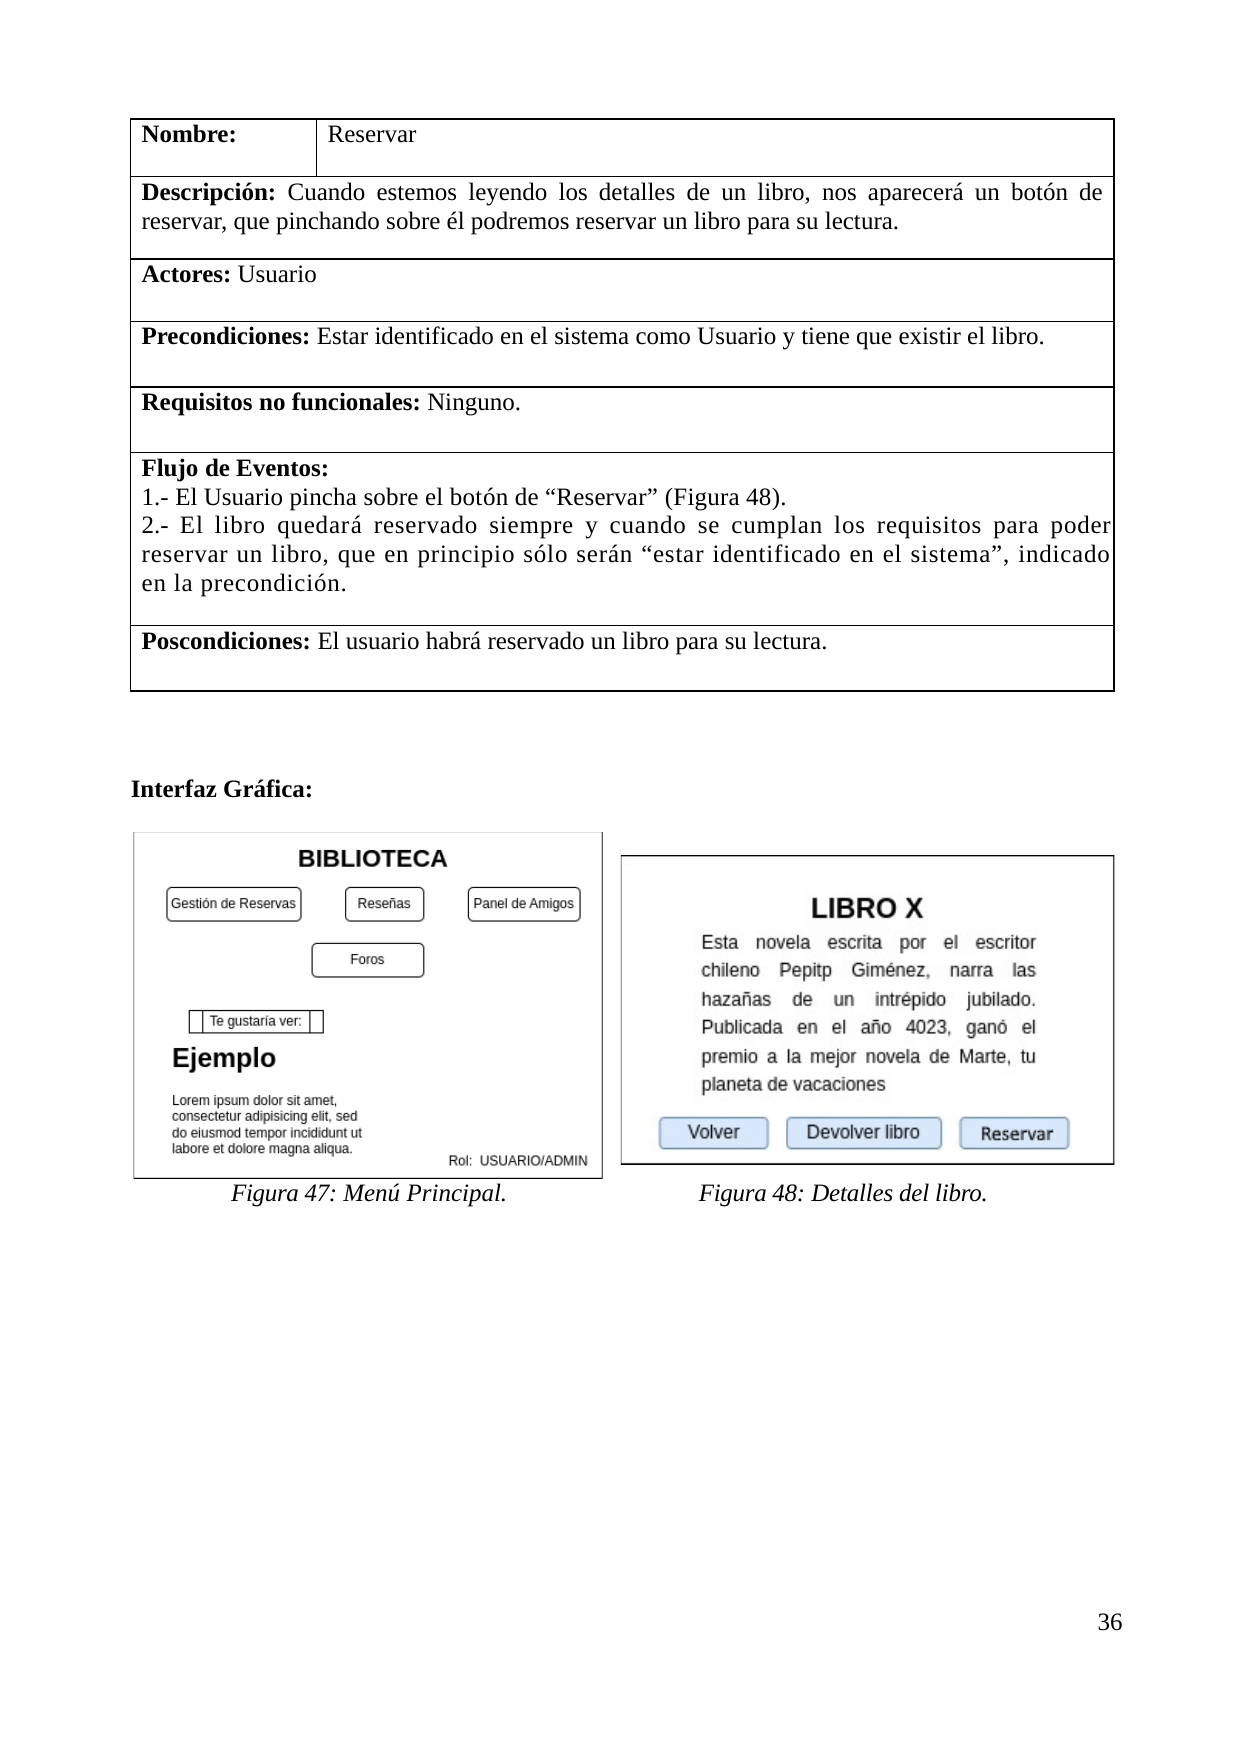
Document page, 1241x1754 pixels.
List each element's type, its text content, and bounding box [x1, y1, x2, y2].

table_cell Flujo de Eventos: 1.- El Usuario pincha sobre el botón de “Reservar” (Figura 48). 2.- El libro quedará reservado siempre y cuando se cumplan los requisitos para poder reservar un libro, que en principio sólo serán “estar identificado en el sistema”, indicado en la precondición. [131, 453, 1113, 625]
picture [620, 855, 1115, 1165]
table_header Reservar [317, 120, 1113, 176]
table_header Nombre: [131, 120, 316, 176]
table_cell Descripción: Cuando estemos leyendo los detalles de un libro, nos aparecerá un botón de reservar, que pinchando sobre él podremos reservar un libro para su lectura. [131, 177, 1113, 258]
text Interfaz Gráfica: [118, 774, 1122, 803]
table_cell Precondiciones: Estar identificado en el sistema como Usuario y tiene que existir el libro. [131, 322, 1113, 386]
text Figura 47: Menú Principal. Figura 48: Detalles del libro. [118, 832, 1122, 1207]
table_cell Actores: Usuario [131, 260, 1113, 321]
table_cell Requisitos no funcionales: Ninguno. [131, 388, 1113, 452]
table_cell Poscondiciones: El usuario habrá reservado un libro para su lectura. [131, 626, 1113, 690]
picture [133, 832, 603, 1179]
